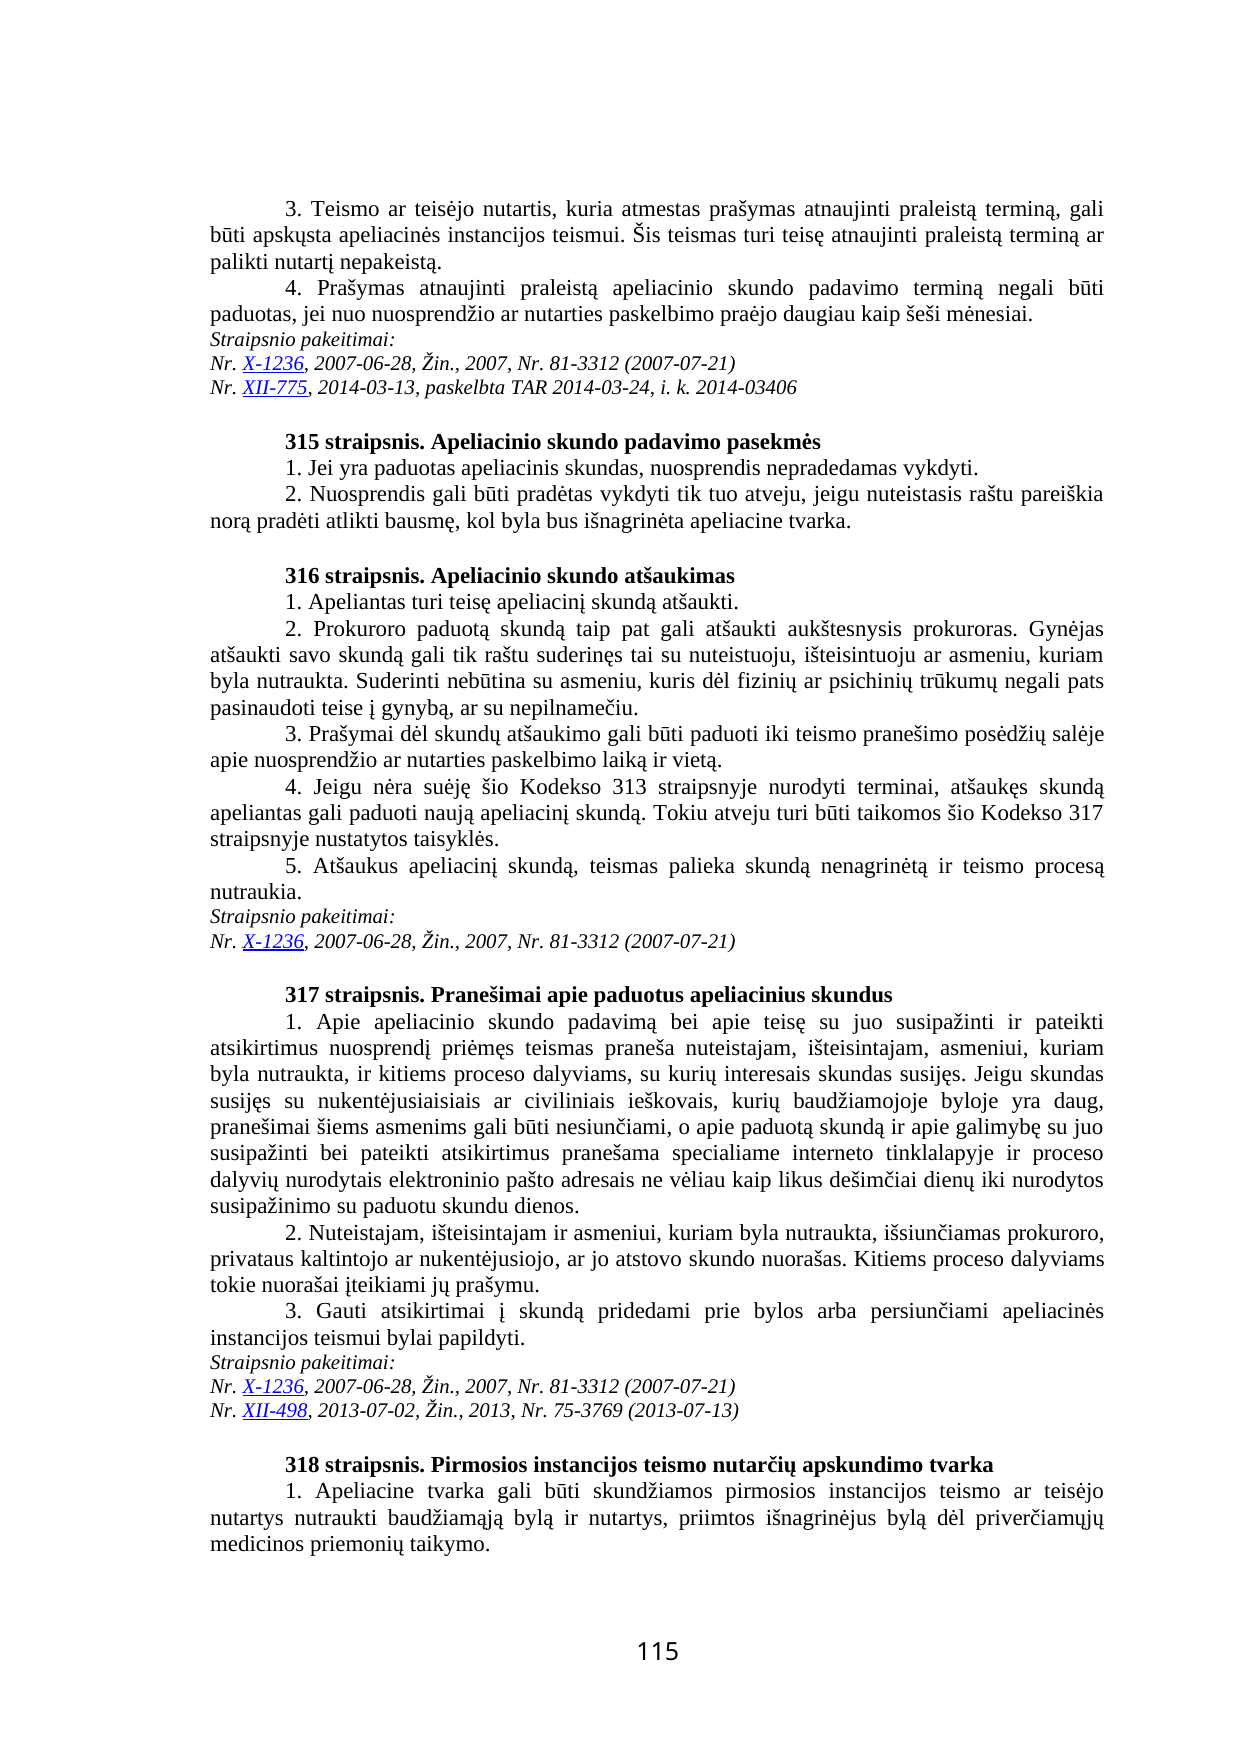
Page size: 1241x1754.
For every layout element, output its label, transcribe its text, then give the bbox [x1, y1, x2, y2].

text Straipsnio pakeitimai: [210, 904, 1106, 928]
text 315 straipsnis. Apeliacinio skundo padavimo pasekmės [210, 428, 1106, 454]
text Nr. X-1236, 2007-06-28, Žin., 2007, Nr. 81-3312 (2007-07-21) [210, 351, 1106, 375]
text 2. Nuteistajam, išteisintajam ir asmeniui, kuriam byla nutraukta, išsiunčiamas prokuroro, privataus kaltintojo ar nukentėjusiojo, ar jo atstovo skundo nuorašas. Kitiems proceso dalyviams tokie nuorašai įteikiami jų prašymu. [210, 1218, 1106, 1298]
text Straipsnio pakeitimai: [210, 327, 1106, 351]
text Nr. XII-498, 2013-07-02, Žin., 2013, Nr. 75-3769 (2013-07-13) [210, 1398, 1106, 1422]
text 5. Atšaukus apeliacinį skundą, teismas palieka skundą nenagrinėtą ir teismo procesą nutraukia. [210, 852, 1106, 904]
text 1. Jei yra paduotas apeliacinis skundas, nuosprendis nepradedamas vykdyti. [210, 454, 1106, 480]
text 318 straipsnis. Pirmosios instancijos teismo nutarčių apskundimo tvarka [210, 1451, 1106, 1478]
text 1. Apie apeliacinio skundo padavimą bei apie teisę su juo susipažinti ir pateikti atsikirtimus nuosprendį priėmęs teismas praneša nuteistajam, išteisintajam, asmeniui, kuriam byla nutraukta, ir kitiems proceso dalyviams, su kurių interesais skundas susijęs. Jeigu skundas susijęs su nukentėjusiaisiais ar civiliniais ieškovais, kurių baudžiamojoje byloje yra daug, pranešimai šiems asmenims gali būti nesiunčiami, o apie paduotą skundą ir apie galimybę su juo susipažinti bei pateikti atsikirtimus pranešama specialiame interneto tinklalapyje ir proceso dalyvių nurodytais elektroninio pašto adresais ne vėliau kaip likus dešimčiai dienų iki nurodytos susipažinimo su paduotu skundu dienos. [210, 1008, 1106, 1218]
text 3. Teismo ar teisėjo nutartis, kuria atmestas prašymas atnaujinti praleistą terminą, gali būti apskųsta apeliacinės instancijos teismui. Šis teismas turi teisę atnaujinti praleistą terminą ar palikti nutartį nepakeistą. [210, 195, 1106, 274]
text 3. Gauti atsikirtimai į skundą pridedami prie bylos arba persiunčiami apeliacinės instancijos teismui bylai papildyti. [210, 1298, 1106, 1350]
text 316 straipsnis. Apeliacinio skundo atšaukimas [210, 562, 1106, 588]
text 1. Apeliantas turi teisę apeliacinį skundą atšaukti. [210, 588, 1106, 614]
text Nr. XII-775, 2014-03-13, paskelbta TAR 2014-03-24, i. k. 2014-03406 [210, 375, 1106, 399]
text 2. Prokuroro paduotą skundą taip pat gali atšaukti aukštesnysis prokuroras. Gynėjas atšaukti savo skundą gali tik raštu suderinęs tai su nuteistuoju, išteisintuoju ar asmeniu, kuriam byla nutraukta. Suderinti nebūtina su asmeniu, kuris dėl fizinių ar psichinių trūkumų negali pats pasinaudoti teise į gynybą, ar su nepilnamečiu. [210, 614, 1106, 720]
text 4. Jeigu nėra suėję šio Kodekso 313 straipsnyje nurodyti terminai, atšaukęs skundą apeliantas gali paduoti naują apeliacinį skundą. Tokiu atveju turi būti taikomos šio Kodekso 317 straipsnyje nustatytos taisyklės. [210, 773, 1106, 852]
text 3. Prašymai dėl skundų atšaukimo gali būti paduoti iki teismo pranešimo posėdžių salėje apie nuosprendžio ar nutarties paskelbimo laiką ir vietą. [210, 720, 1106, 773]
text 317 straipsnis. Pranešimai apie paduotus apeliacinius skundus [210, 981, 1106, 1008]
text Nr. X-1236, 2007-06-28, Žin., 2007, Nr. 81-3312 (2007-07-21) [210, 1374, 1106, 1398]
text 4. Prašymas atnaujinti praleistą apeliacinio skundo padavimo terminą negali būti paduotas, jei nuo nuosprendžio ar nutarties paskelbimo praėjo daugiau kaip šeši mėnesiai. [210, 274, 1106, 327]
text 2. Nuosprendis gali būti pradėtas vykdyti tik tuo atveju, jeigu nuteistasis raštu pareiškia norą pradėti atlikti bausmę, kol byla bus išnagrinėta apeliacine tvarka. [210, 480, 1106, 533]
text Straipsnio pakeitimai: [210, 1350, 1106, 1374]
text Nr. X-1236, 2007-06-28, Žin., 2007, Nr. 81-3312 (2007-07-21) [210, 928, 1106, 953]
text 1. Apeliacine tvarka gali būti skundžiamos pirmosios instancijos teismo ar teisėjo nutartys nutraukti baudžiamąją bylą ir nutartys, priimtos išnagrinėjus bylą dėl priverčiamųjų medicinos priemonių taikymo. [210, 1478, 1106, 1557]
